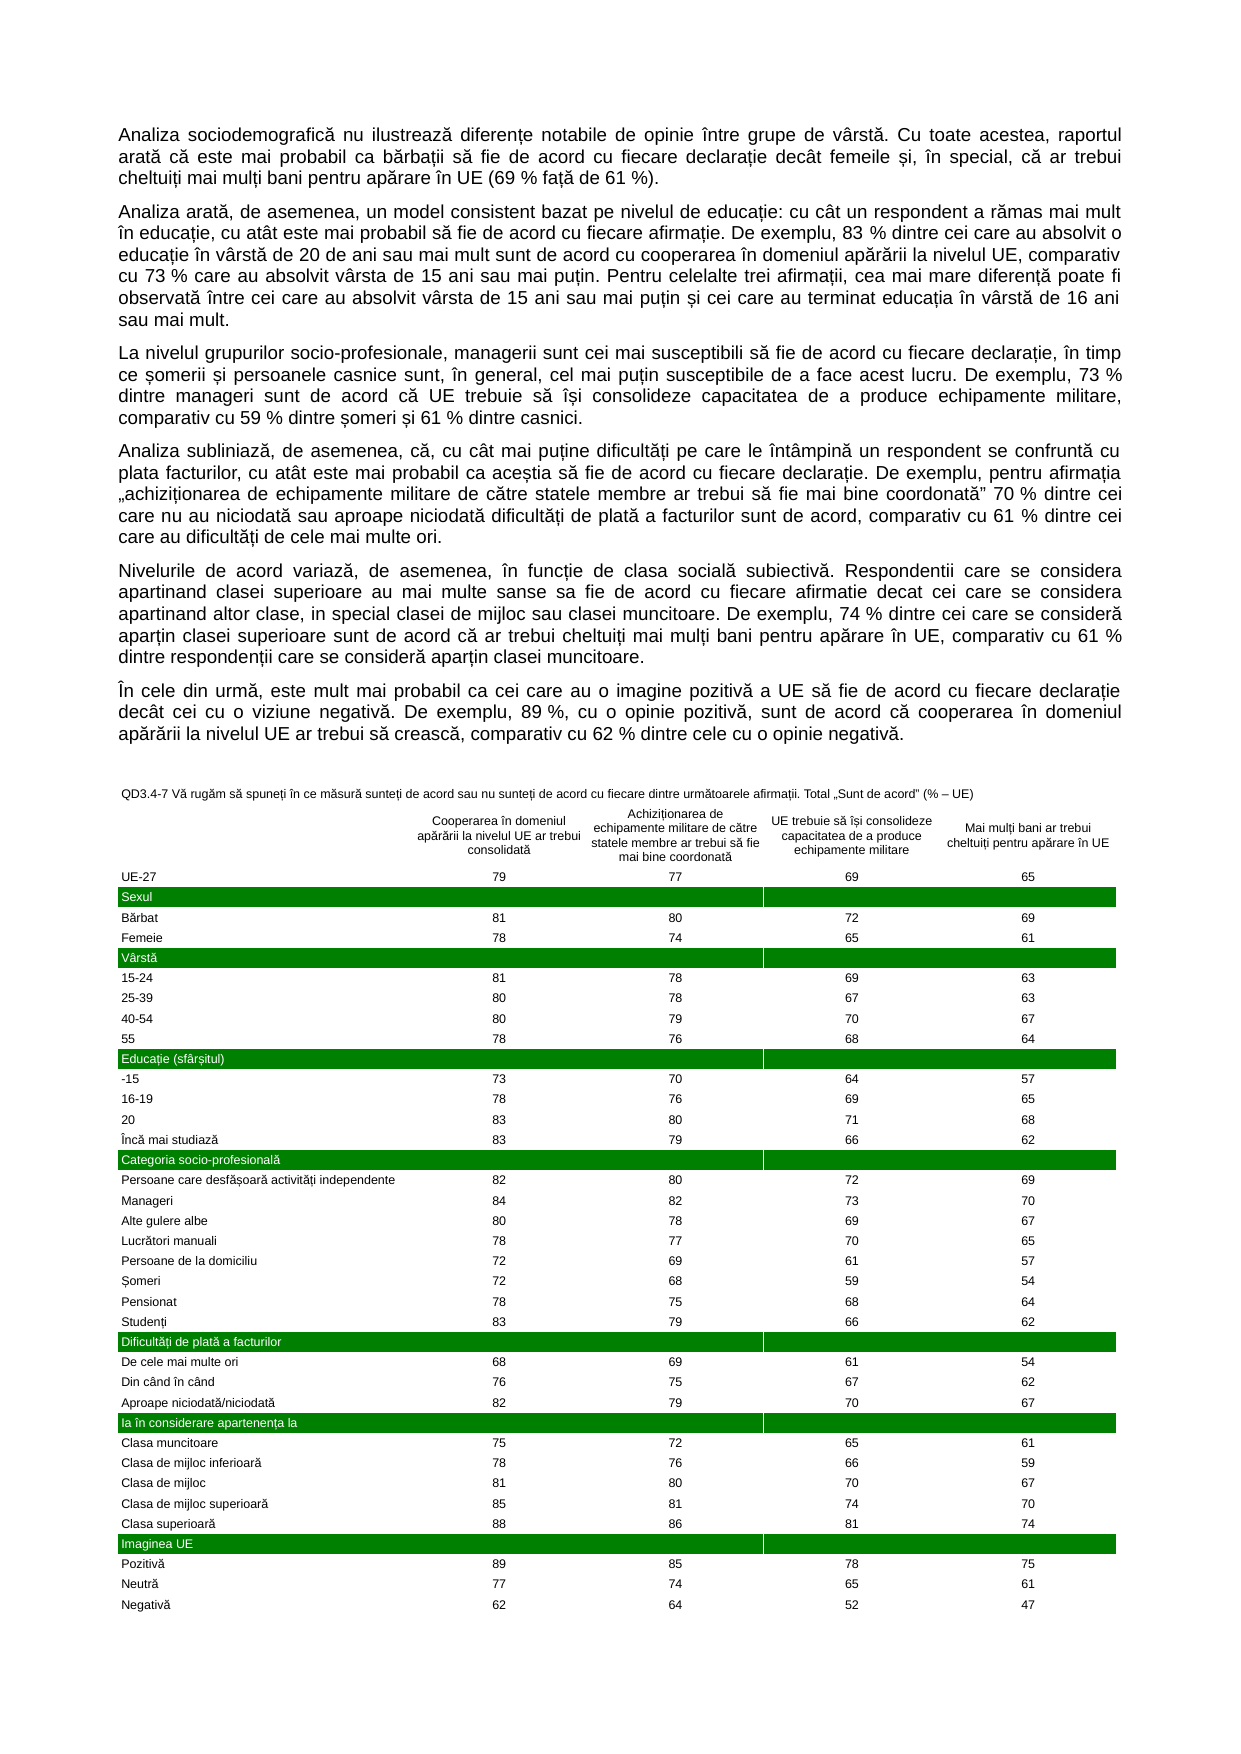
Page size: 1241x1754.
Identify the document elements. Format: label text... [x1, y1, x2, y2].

table_cell 54 [940, 1271, 1116, 1291]
table_cell [587, 1049, 763, 1069]
table_cell Din când în când [118, 1372, 411, 1392]
table_cell 25-39 [118, 988, 411, 1008]
table_cell Pensionat [118, 1291, 411, 1312]
table_cell Cooperarea în domeniul apărării la nivelul UE ar trebui consolidată [411, 804, 587, 867]
table_cell 67 [940, 1393, 1116, 1413]
table_cell 66 [764, 1453, 940, 1473]
table_cell Dificultăți de plată a facturilor [118, 1332, 411, 1352]
table_cell 75 [587, 1291, 763, 1312]
text Analiza subliniază, de asemenea, că, cu cât mai puține dificultăți pe care le întâmpină un respondent se confruntă cu plata facturilor, cu atât este mai probabil ca aceștia să fie de acord cu fiecare declarație. De exemplu, pentru afirmația „achiziționarea de echipamente militare de către statele membre ar trebui să fie mai bine coordonată” 70 % dintre cei care nu au niciodată sau aproape niciodată dificultăți de plată a facturilor sunt de acord, comparativ cu 61 % dintre cei care au dificultăți de cele mai multe ori. [118, 440, 1122, 548]
table_cell Femeie [118, 928, 411, 948]
table_cell 80 [587, 1110, 763, 1130]
table_cell UE-27 [118, 867, 411, 887]
table_cell UE trebuie să își consolideze capacitatea de a produce echipamente militare [764, 804, 940, 867]
table_cell 64 [764, 1069, 940, 1089]
table_cell 72 [411, 1251, 587, 1271]
table_cell 77 [587, 1231, 763, 1251]
table_cell 74 [587, 928, 763, 948]
table_cell 70 [764, 1473, 940, 1493]
table_cell 83 [411, 1110, 587, 1130]
table_cell Educație (sfârșitul) [118, 1049, 411, 1069]
table_cell 79 [411, 867, 587, 887]
table_cell 20 [118, 1110, 411, 1130]
table_cell 61 [764, 1352, 940, 1372]
table_cell [940, 1534, 1116, 1554]
table_cell Aproape niciodată/niciodată [118, 1393, 411, 1413]
table_cell 76 [411, 1372, 587, 1392]
table_cell 69 [587, 1251, 763, 1271]
table_cell 68 [587, 1271, 763, 1291]
table_cell Clasa muncitoare [118, 1433, 411, 1453]
table_cell 64 [940, 1029, 1116, 1049]
table_cell 80 [411, 988, 587, 1008]
table_cell 81 [411, 968, 587, 988]
table_cell Persoane care desfășoară activități independente [118, 1170, 411, 1190]
table_cell 78 [587, 968, 763, 988]
table_cell 65 [940, 1231, 1116, 1251]
table_cell Categoria socio-profesională [118, 1150, 411, 1170]
table_cell 75 [940, 1554, 1116, 1574]
table_cell [411, 1150, 587, 1170]
table_cell [940, 1413, 1116, 1433]
table_cell 88 [411, 1514, 587, 1534]
table_cell 74 [764, 1494, 940, 1514]
table_cell 59 [764, 1271, 940, 1291]
text Nivelurile de acord variază, de asemenea, în funcție de clasa socială subiectivă. Respondentii care se considera apartinand clasei superioare au mai multe sanse sa fie de acord cu fiecare afirmatie decat cei care se considera apartinand altor clase, in special clasei de mijloc sau clasei muncitoare. De exemplu, 74 % dintre cei care se consideră aparțin clasei superioare sunt de acord că ar trebui cheltuiți mai mulți bani pentru apărare în UE, comparativ cu 61 % dintre respondenții care se consideră aparțin clasei muncitoare. [118, 560, 1122, 667]
table_cell 73 [764, 1190, 940, 1211]
table_cell 78 [411, 1231, 587, 1251]
table_cell Clasa de mijloc [118, 1473, 411, 1493]
table_cell 78 [764, 1554, 940, 1574]
table_cell [411, 887, 587, 907]
table_cell 69 [587, 1352, 763, 1372]
table_cell 59 [940, 1453, 1116, 1473]
table_cell 61 [764, 1251, 940, 1271]
table_cell Imaginea UE [118, 1534, 411, 1554]
table_cell Ia în considerare apartenența la [118, 1413, 411, 1433]
table_cell [764, 1534, 940, 1554]
table_cell 80 [587, 1170, 763, 1190]
table_cell 76 [587, 1029, 763, 1049]
table_cell 40-54 [118, 1009, 411, 1029]
table_cell 66 [764, 1312, 940, 1332]
table_cell [940, 948, 1116, 968]
table_cell 61 [940, 1574, 1116, 1594]
table_cell 68 [764, 1291, 940, 1312]
table_cell 70 [764, 1393, 940, 1413]
table_cell 67 [940, 1473, 1116, 1493]
table_cell Clasa superioară [118, 1514, 411, 1534]
table_cell 68 [764, 1029, 940, 1049]
table_cell Mai mulți bani ar trebui cheltuiți pentru apărare în UE [940, 804, 1116, 867]
table_cell [411, 1534, 587, 1554]
table_cell Persoane de la domiciliu [118, 1251, 411, 1271]
table_cell 69 [940, 908, 1116, 928]
table_cell 67 [764, 1372, 940, 1392]
table_cell 85 [587, 1554, 763, 1574]
table_cell [587, 1534, 763, 1554]
table_cell [764, 948, 940, 968]
table_cell 82 [411, 1170, 587, 1190]
table_cell 62 [411, 1595, 587, 1615]
table_cell 78 [411, 1089, 587, 1109]
table_cell Manageri [118, 1190, 411, 1211]
table_cell 78 [411, 928, 587, 948]
table_cell 72 [587, 1433, 763, 1453]
table_cell [940, 887, 1116, 907]
table_cell 76 [587, 1089, 763, 1109]
table_cell 80 [411, 1009, 587, 1029]
table_cell 78 [587, 1211, 763, 1231]
table_cell De cele mai multe ori [118, 1352, 411, 1372]
table_cell Încă mai studiază [118, 1130, 411, 1150]
table_cell 72 [764, 908, 940, 928]
table_cell 80 [411, 1211, 587, 1231]
table_cell [411, 1049, 587, 1069]
table_cell 81 [411, 1473, 587, 1493]
table_cell 82 [411, 1393, 587, 1413]
table_cell 15-24 [118, 968, 411, 988]
table_cell 78 [411, 1029, 587, 1049]
table_cell 68 [940, 1110, 1116, 1130]
table_cell 81 [587, 1494, 763, 1514]
table_cell 66 [764, 1130, 940, 1150]
table_cell Negativă [118, 1595, 411, 1615]
table_cell 80 [587, 908, 763, 928]
table_cell 81 [764, 1514, 940, 1534]
table_cell 76 [587, 1453, 763, 1473]
table_cell 57 [940, 1251, 1116, 1271]
table_cell 70 [587, 1069, 763, 1089]
table_cell 52 [764, 1595, 940, 1615]
table_cell 57 [940, 1069, 1116, 1089]
table_cell 67 [940, 1009, 1116, 1029]
table_cell 64 [587, 1595, 763, 1615]
table_cell 71 [764, 1110, 940, 1130]
table_cell 67 [940, 1211, 1116, 1231]
table_cell [764, 1150, 940, 1170]
table_cell 79 [587, 1312, 763, 1332]
table_cell 55 [118, 1029, 411, 1049]
text În cele din urmă, este mult mai probabil ca cei care au o imagine pozitivă a UE să fie de acord cu fiecare declarație decât cei cu o viziune negativă. De exemplu, 89 %, cu o opinie pozitivă, sunt de acord că cooperarea în domeniul apărării la nivelul UE ar trebui să crească, comparativ cu 62 % dintre cele cu o opinie negativă. [118, 679, 1122, 744]
text Analiza arată, de asemenea, un model consistent bazat pe nivelul de educație: cu cât un respondent a rămas mai mult în educație, cu atât este mai probabil să fie de acord cu fiecare afirmație. De exemplu, 83 % dintre cei care au absolvit o educație în vârstă de 20 de ani sau mai mult sunt de acord cu cooperarea în domeniul apărării la nivelul UE, comparativ cu 73 % care au absolvit vârsta de 15 ani sau mai puțin. Pentru celelalte trei afirmații, cea mai mare diferență poate fi observată între cei care au absolvit vârsta de 15 ani sau mai puțin și cei care au terminat educația în vârstă de 16 ani sau mai mult. [118, 201, 1122, 330]
table_cell 79 [587, 1130, 763, 1150]
table_cell 16-19 [118, 1089, 411, 1109]
table_cell 61 [940, 928, 1116, 948]
table_cell 72 [764, 1170, 940, 1190]
table_cell Vârstă [118, 948, 411, 968]
table_cell 75 [587, 1372, 763, 1392]
table_cell 75 [411, 1433, 587, 1453]
table_cell 80 [587, 1473, 763, 1493]
table_cell 83 [411, 1130, 587, 1150]
table_cell 82 [587, 1190, 763, 1211]
table_cell 77 [411, 1574, 587, 1594]
table_cell Alte gulere albe [118, 1211, 411, 1231]
table_cell 68 [411, 1352, 587, 1372]
text Analiza sociodemografică nu ilustrează diferențe notabile de opinie între grupe de vârstă. Cu toate acestea, raportul arată că este mai probabil ca bărbații să fie de acord cu fiecare declarație decât femeile și, în special, că ar trebui cheltuiți mai mulți bani pentru apărare în UE (69 % față de 61 %). [118, 124, 1122, 189]
table_cell 74 [940, 1514, 1116, 1534]
table_cell 78 [411, 1453, 587, 1473]
table_cell 77 [587, 867, 763, 887]
table_cell 65 [940, 867, 1116, 887]
table_cell [940, 1049, 1116, 1069]
table_cell 65 [764, 1433, 940, 1453]
table_cell Șomeri [118, 1271, 411, 1291]
table_cell Clasa de mijloc superioară [118, 1494, 411, 1514]
table_cell 67 [764, 988, 940, 1008]
table_cell 73 [411, 1069, 587, 1089]
text La nivelul grupurilor socio-profesionale, managerii sunt cei mai susceptibili să fie de acord cu fiecare declarație, în timp ce șomerii și persoanele casnice sunt, în general, cel mai puțin susceptibile de a face acest lucru. De exemplu, 73 % dintre manageri sunt de acord că UE trebuie să își consolideze capacitatea de a produce echipamente militare, comparativ cu 59 % dintre șomeri și 61 % dintre casnici. [118, 342, 1122, 428]
table_cell Clasa de mijloc inferioară [118, 1453, 411, 1473]
table_cell 78 [587, 988, 763, 1008]
table_cell 89 [411, 1554, 587, 1574]
table_cell [587, 1150, 763, 1170]
table_cell [764, 1049, 940, 1069]
table_cell 78 [411, 1291, 587, 1312]
table_cell 69 [940, 1170, 1116, 1190]
table_cell 83 [411, 1312, 587, 1332]
table_cell 64 [940, 1291, 1116, 1312]
table_cell Lucrători manuali [118, 1231, 411, 1251]
table_cell 70 [940, 1494, 1116, 1514]
table_cell [940, 1332, 1116, 1352]
table_cell [587, 887, 763, 907]
table_cell 85 [411, 1494, 587, 1514]
table_cell 69 [764, 968, 940, 988]
table_cell 70 [940, 1190, 1116, 1211]
table_cell 54 [940, 1352, 1116, 1372]
table_cell [587, 948, 763, 968]
table_cell [411, 1332, 587, 1352]
table_cell [764, 1332, 940, 1352]
table_cell Studenți [118, 1312, 411, 1332]
table_cell 69 [764, 1089, 940, 1109]
table_cell 69 [764, 867, 940, 887]
table_cell Neutră [118, 1574, 411, 1594]
table_cell 62 [940, 1130, 1116, 1150]
table_cell 72 [411, 1271, 587, 1291]
table_cell Sexul [118, 887, 411, 907]
table_cell [411, 948, 587, 968]
table_cell [764, 1413, 940, 1433]
table_cell 81 [411, 908, 587, 928]
table_cell 79 [587, 1393, 763, 1413]
table_cell 86 [587, 1514, 763, 1534]
table_cell Pozitivă [118, 1554, 411, 1574]
table_cell [587, 1413, 763, 1433]
table_cell 65 [764, 1574, 940, 1594]
table_cell [587, 1332, 763, 1352]
table_cell [118, 804, 411, 867]
table_cell 61 [940, 1433, 1116, 1453]
table_cell [411, 1413, 587, 1433]
table_cell -15 [118, 1069, 411, 1089]
table_cell 62 [940, 1372, 1116, 1392]
table_cell 84 [411, 1190, 587, 1211]
table_cell 70 [764, 1231, 940, 1251]
table_cell Bărbat [118, 908, 411, 928]
table_cell 65 [764, 928, 940, 948]
table_cell [940, 1150, 1116, 1170]
table_cell 62 [940, 1312, 1116, 1332]
table_cell [764, 887, 940, 907]
table_cell 79 [587, 1009, 763, 1029]
table_cell 70 [764, 1009, 940, 1029]
table_cell 69 [764, 1211, 940, 1231]
table_header QD3.4-7 Vă rugăm să spuneți în ce măsură sunteți de acord sau nu sunteți de acord cu fiecare dintre următoarele afirmații. Total „Sunt de acord” (% – UE) [118, 784, 1116, 804]
table_cell 63 [940, 968, 1116, 988]
table_cell 63 [940, 988, 1116, 1008]
table_cell Achiziționarea de echipamente militare de către statele membre ar trebui să fie mai bine coordonată [587, 804, 763, 867]
table_cell 47 [940, 1595, 1116, 1615]
table_cell 74 [587, 1574, 763, 1594]
table_cell 65 [940, 1089, 1116, 1109]
